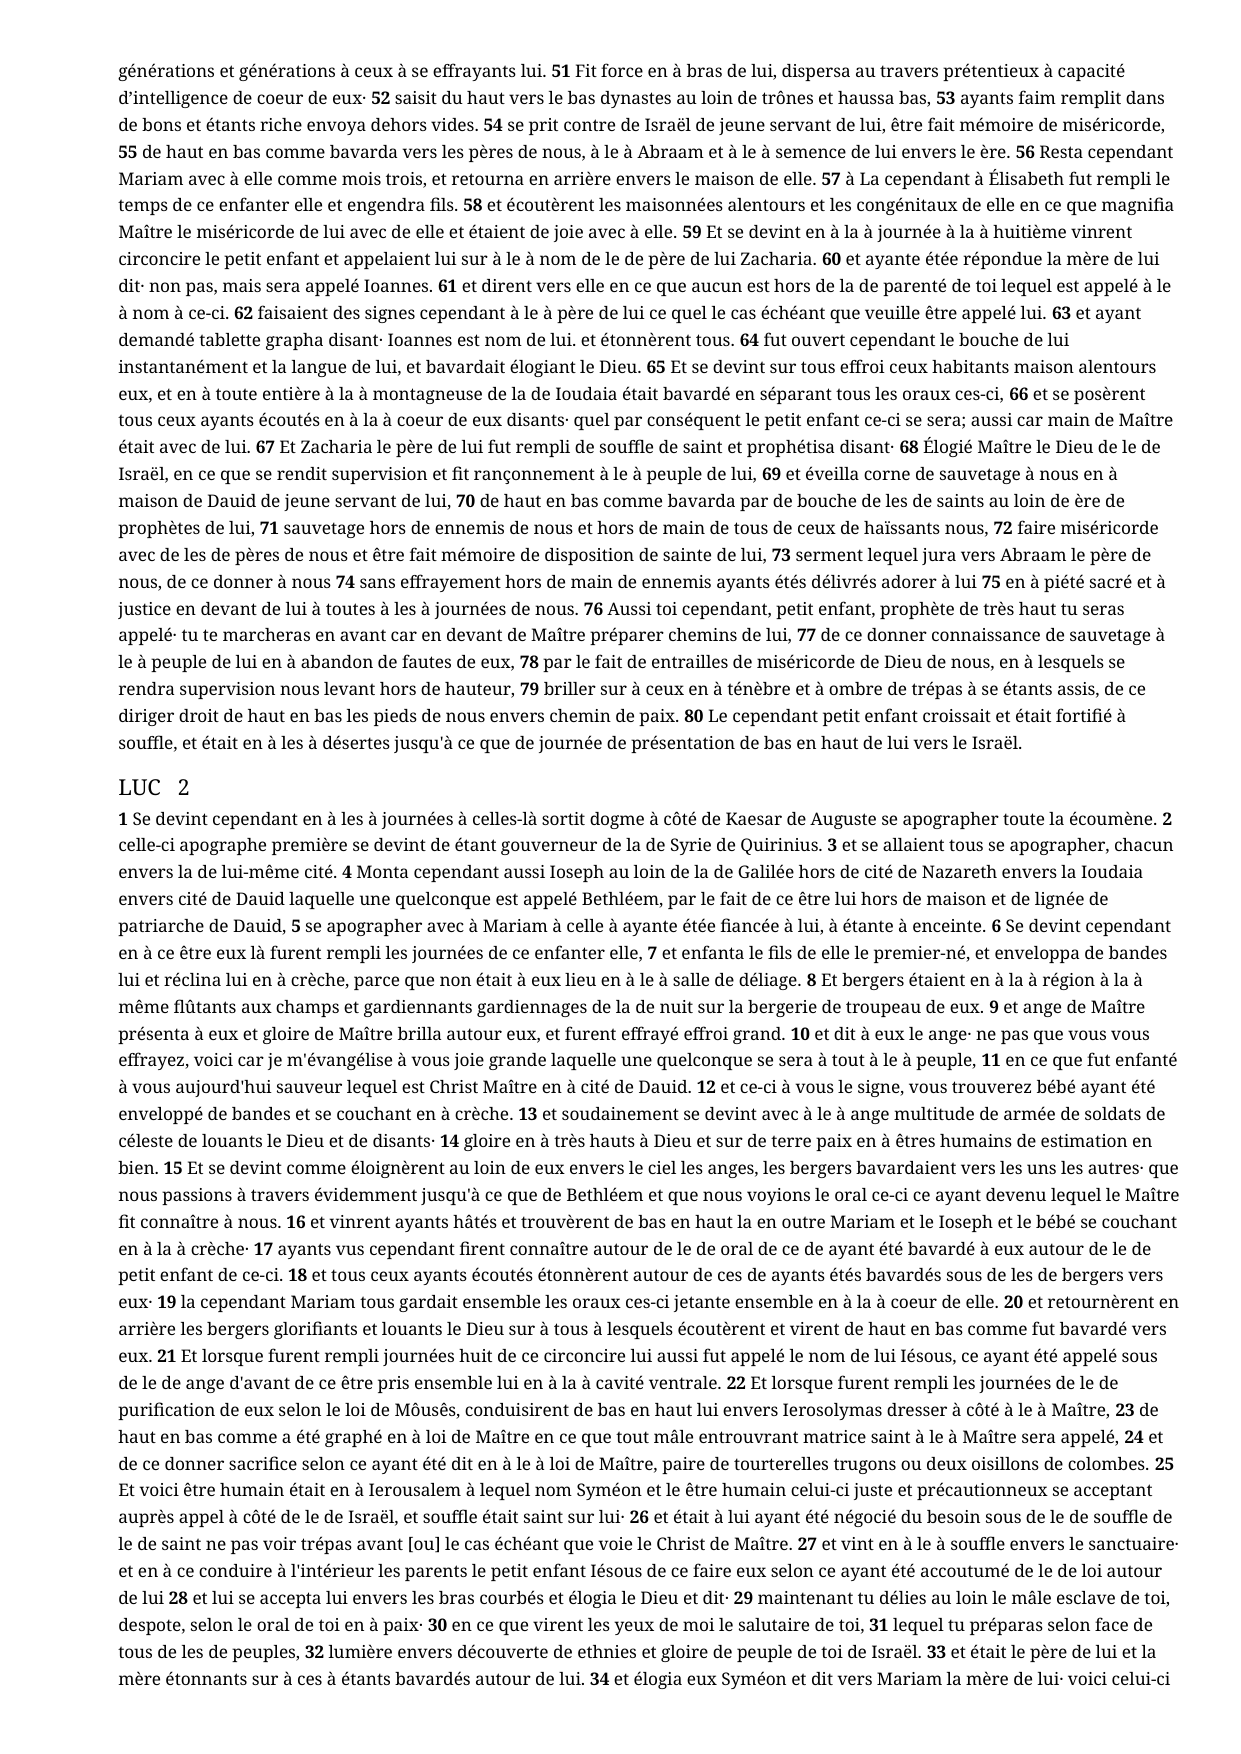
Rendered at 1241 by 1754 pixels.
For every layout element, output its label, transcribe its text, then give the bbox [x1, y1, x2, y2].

text 1 Se devint cependant en à les à journées à celles-là sortit dogme à côté de Kaesar de Auguste se apographer toute la écoumène. 2 celle-ci apographe première se devint de étant gouverneur de la de Syrie de Quirinius. 3 et se allaient tous se apographer, chacun envers la de lui-même cité. 4 Monta cependant aussi Ioseph au loin de la de Galilée hors de cité de Nazareth envers la Ioudaia envers cité de Dauid laquelle une quelconque est appelé Bethléem, par le fait de ce être lui hors de maison et de lignée de patriarche de Dauid, 5 se apographer avec à Mariam à celle à ayante étée fiancée à lui, à étante à enceinte. 6 Se devint cependant en à ce être eux là furent rempli les journées de ce enfanter elle, 7 et enfanta le fils de elle le premier-né, et enveloppa de bandes lui et réclina lui en à crèche, parce que non était à eux lieu en à le à salle de déliage. 8 Et bergers étaient en à la à région à la à même flûtants aux champs et gardiennants gardiennages de la de nuit sur la bergerie de troupeau de eux. 9 et ange de Maître présenta à eux et gloire de Maître brilla autour eux, et furent effrayé effroi grand. 10 et dit à eux le ange· ne pas que vous vous effrayez, voici car je m'évangélise à vous joie grande laquelle une quelconque se sera à tout à le à peuple, 11 en ce que fut enfanté à vous aujourd'hui sauveur lequel est Christ Maître en à cité de Dauid. 12 et ce-ci à vous le signe, vous trouverez bébé ayant été enveloppé de bandes et se couchant en à crèche. 13 et soudainement se devint avec à le à ange multitude de armée de soldats de céleste de louants le Dieu et de disants· 14 gloire en à très hauts à Dieu et sur de terre paix en à êtres humains de estimation en bien. 15 Et se devint comme éloignèrent au loin de eux envers le ciel les anges, les bergers bavardaient vers les uns les autres· que nous passions à travers évidemment jusqu'à ce que de Bethléem et que nous voyions le oral ce-ci ce ayant devenu lequel le Maître fit connaître à nous. 16 et vinrent ayants hâtés et trouvèrent de bas en haut la en outre Mariam et le Ioseph et le bébé se couchant en à la à crèche· 17 ayants vus cependant firent connaître autour de le de oral de ce de ayant été bavardé à eux autour de le de petit enfant de ce-ci. 18 et tous ceux ayants écoutés étonnèrent autour de ces de ayants étés bavardés sous de les de bergers vers eux· 19 la cependant Mariam tous gardait ensemble les oraux ces-ci jetante ensemble en à la à coeur de elle. 20 et retournèrent en arrière les bergers glorifiants et louants le Dieu sur à tous à lesquels écoutèrent et virent de haut en bas comme fut bavardé vers eux. 21 Et lorsque furent rempli journées huit de ce circoncire lui aussi fut appelé le nom de lui Iésous, ce ayant été appelé sous de le de ange d'avant de ce être pris ensemble lui en à la à cavité ventrale. 22 Et lorsque furent rempli les journées de le de purification de eux selon le loi de Môusês, conduisirent de bas en haut lui envers Ierosolymas dresser à côté à le à Maître, 23 de haut en bas comme a été graphé en à loi de Maître en ce que tout mâle entrouvrant matrice saint à le à Maître sera appelé, 24 et de ce donner sacrifice selon ce ayant été dit en à le à loi de Maître, paire de tourterelles trugons ou deux oisillons de colombes. 25 Et voici être humain était en à Ierousalem à lequel nom Syméon et le être humain celui-ci juste et précautionneux se acceptant auprès appel à côté de le de Israël, et souffle était saint sur lui· 26 et était à lui ayant été négocié du besoin sous de le de souffle de le de saint ne pas voir trépas avant [ou] le cas échéant que voie le Christ de Maître. 27 et vint en à le à souffle envers le sanctuaire· et en à ce conduire à l'intérieur les parents le petit enfant Iésous de ce faire eux selon ce ayant été accoutumé de le de loi autour de lui 28 et lui se accepta lui envers les bras courbés et élogia le Dieu et dit· 29 maintenant tu délies au loin le mâle esclave de toi, despote, selon le oral de toi en à paix· 30 en ce que virent les yeux de moi le salutaire de toi, 31 lequel tu préparas selon face de tous de les de peuples, 32 lumière envers découverte de ethnies et gloire de peuple de toi de Israël. 33 et était le père de lui et la mère étonnants sur à ces à étants bavardés autour de lui. 34 et élogia eux Syméon et dit vers Mariam la mère de lui· voici celui-ci [118, 807, 1181, 1690]
text LUC 2 [118, 772, 1181, 802]
text générations et générations à ceux à se effrayants lui. 51 Fit force en à bras de lui, dispersa au travers prétentieux à capacité d’intelligence de coeur de eux· 52 saisit du haut vers le bas dynastes au loin de trônes et haussa bas, 53 ayants faim remplit dans de bons et étants riche envoya dehors vides. 54 se prit contre de Israël de jeune servant de lui, être fait mémoire de miséricorde, 55 de haut en bas comme bavarda vers les pères de nous, à le à Abraam et à le à semence de lui envers le ère. 56 Resta cependant Mariam avec à elle comme mois trois, et retourna en arrière envers le maison de elle. 57 à La cependant à Élisabeth fut rempli le temps de ce enfanter elle et engendra fils. 58 et écoutèrent les maisonnées alentours et les congénitaux de elle en ce que magnifia Maître le miséricorde de lui avec de elle et étaient de joie avec à elle. 59 Et se devint en à la à journée à la à huitième vinrent circoncire le petit enfant et appelaient lui sur à le à nom de le de père de lui Zacharia. 60 et ayante étée répondue la mère de lui dit· non pas, mais sera appelé Ioannes. 61 et dirent vers elle en ce que aucun est hors de la de parenté de toi lequel est appelé à le à nom à ce-ci. 62 faisaient des signes cependant à le à père de lui ce quel le cas échéant que veuille être appelé lui. 63 et ayant demandé tablette grapha disant· Ioannes est nom de lui. et étonnèrent tous. 64 fut ouvert cependant le bouche de lui instantanément et la langue de lui, et bavardait élogiant le Dieu. 65 Et se devint sur tous effroi ceux habitants maison alentours eux, et en à toute entière à la à montagneuse de la de Ioudaia était bavardé en séparant tous les oraux ces-ci, 66 et se posèrent tous ceux ayants écoutés en à la à coeur de eux disants· quel par conséquent le petit enfant ce-ci se sera; aussi car main de Maître était avec de lui. 67 Et Zacharia le père de lui fut rempli de souffle de saint et prophétisa disant· 68 Élogié Maître le Dieu de le de Israël, en ce que se rendit supervision et fit rançonnement à le à peuple de lui, 69 et éveilla corne de sauvetage à nous en à maison de Dauid de jeune servant de lui, 70 de haut en bas comme bavarda par de bouche de les de saints au loin de ère de prophètes de lui, 71 sauvetage hors de ennemis de nous et hors de main de tous de ceux de haïssants nous, 72 faire miséricorde avec de les de pères de nous et être fait mémoire de disposition de sainte de lui, 73 serment lequel jura vers Abraam le père de nous, de ce donner à nous 74 sans effrayement hors de main de ennemis ayants étés délivrés adorer à lui 75 en à piété sacré et à justice en devant de lui à toutes à les à journées de nous. 76 Aussi toi cependant, petit enfant, prophète de très haut tu seras appelé· tu te marcheras en avant car en devant de Maître préparer chemins de lui, 77 de ce donner connaissance de sauvetage à le à peuple de lui en à abandon de fautes de eux, 78 par le fait de entrailles de miséricorde de Dieu de nous, en à lesquels se rendra supervision nous levant hors de hauteur, 79 briller sur à ceux en à ténèbre et à ombre de trépas à se étants assis, de ce diriger droit de haut en bas les pieds de nous envers chemin de paix. 80 Le cependant petit enfant croissait et était fortifié à souffle, et était en à les à désertes jusqu'à ce que de journée de présentation de bas en haut de lui vers le Israël. [118, 59, 1181, 754]
